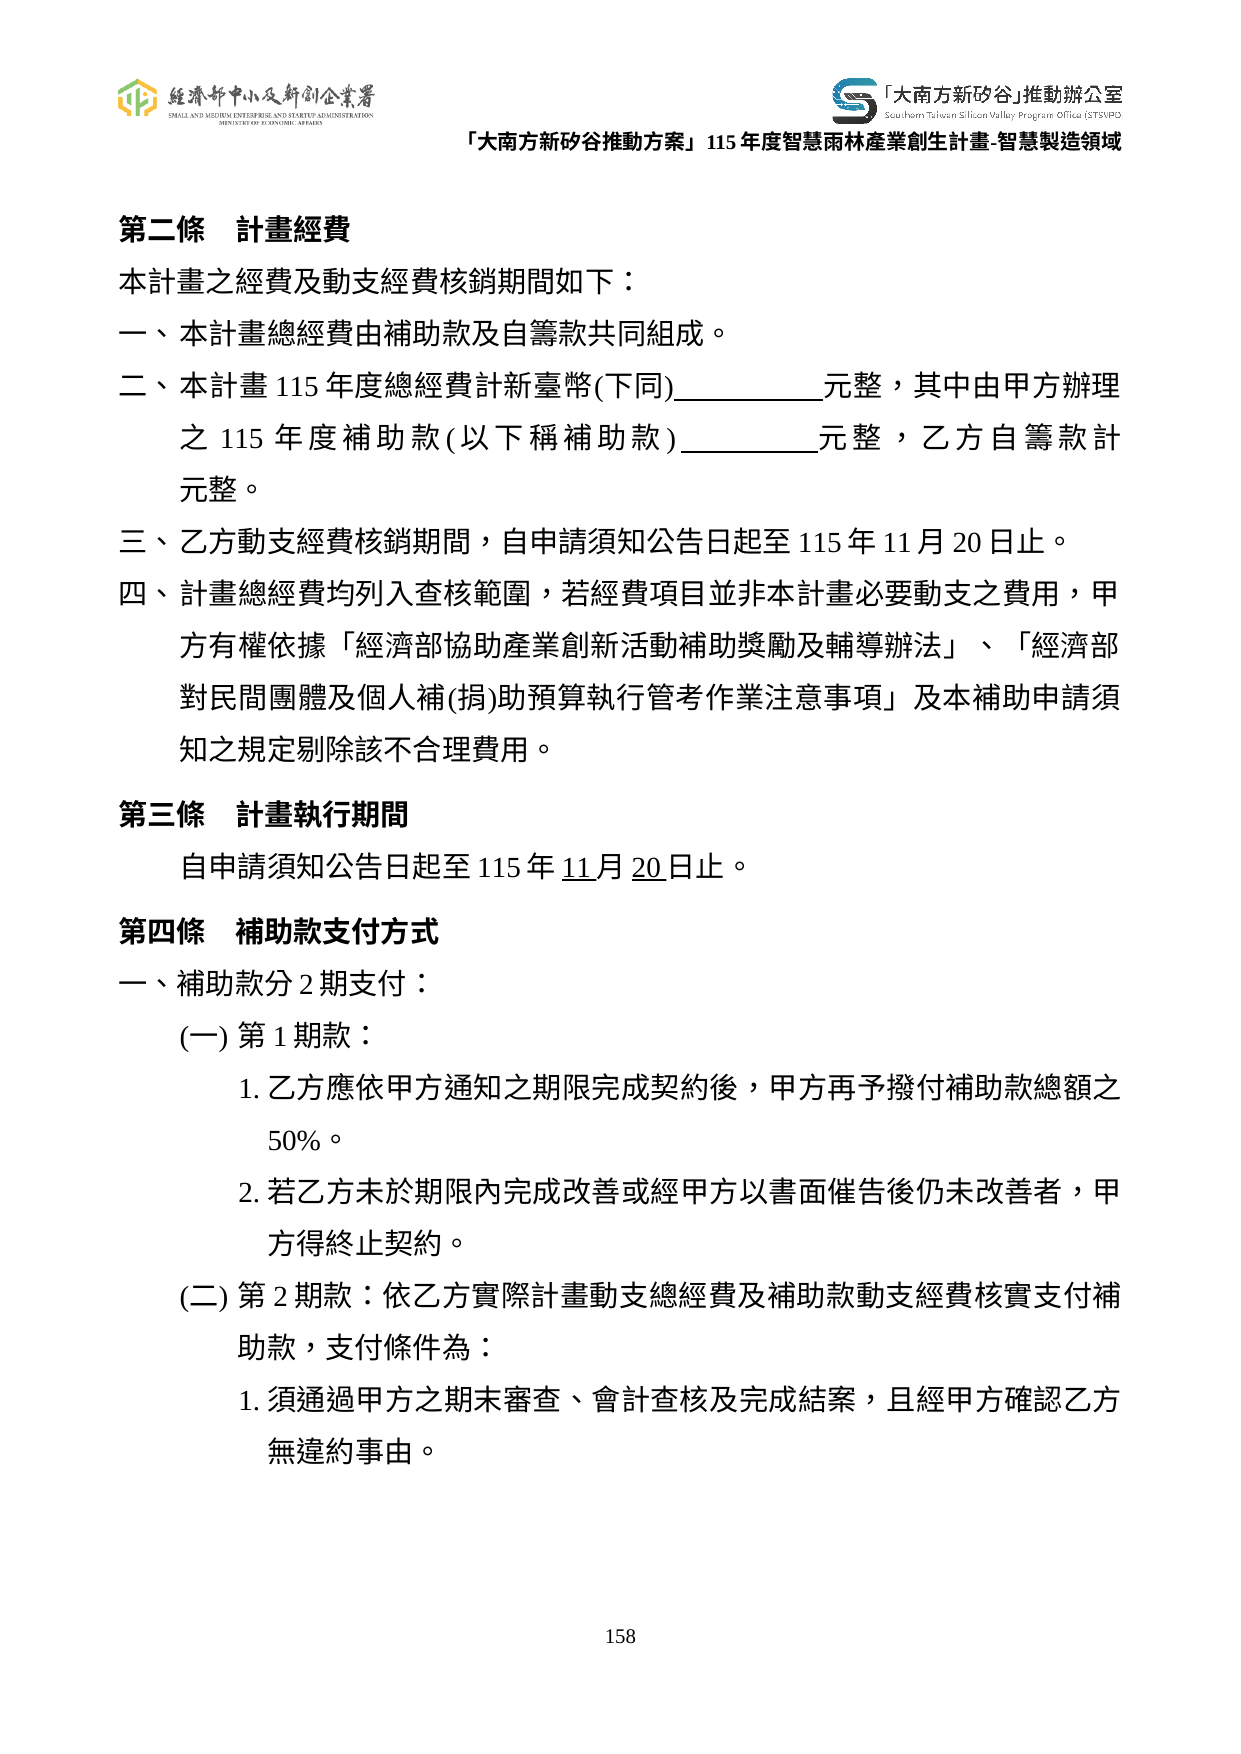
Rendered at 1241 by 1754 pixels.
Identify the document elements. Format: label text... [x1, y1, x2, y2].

text 本計畫之經費及動支經費核銷期間如下： [118, 250, 1122, 302]
text (二) 第2期款：依乙方實際計畫動支總經費及補助款動支經費核實支付補助款，支付條件為： [179, 1265, 1122, 1369]
text 第四條 補助款支付方式 [118, 900, 1122, 952]
text 1. 乙方應依甲方通知之期限完成契約後，甲方再予撥付補助款總額之50%。 [238, 1057, 1122, 1161]
text 2. 若乙方未於期限內完成改善或經甲方以書面催告後仍未改善者，甲方得終止契約。 [238, 1161, 1122, 1265]
text 一、補助款分2期支付： [118, 952, 1122, 1004]
text 四、 計畫總經費均列入查核範圍，若經費項目並非本計畫必要動支之費用，甲方有權依據「經濟部協助產業創新活動補助獎勵及輔導辦法」、「經濟部對民間團體及個人補(捐)助預算執行管考作業注意事項」及本補助申請須知之規定剔除該不合理費用。 [118, 563, 1122, 771]
text 1. 須通過甲方之期末審查、會計查核及完成結案，且經甲方確認乙方無違約事由。 [238, 1369, 1122, 1473]
text 三、 乙方動支經費核銷期間，自申請須知公告日起至115年11月20日止。 [118, 511, 1122, 563]
text 一、 本計畫總經費由補助款及自籌款共同組成。 [118, 302, 1122, 354]
text 二、 本計畫115年度總經費計新臺幣(下同) 元整，其中由甲方辦理之115年度補助款(以下稱補助款) 元整，乙方自籌款計 元整。 [118, 354, 1122, 511]
text 第二條 計畫經費 [118, 198, 1122, 250]
text 自申請須知公告日起至115年11月20日止。 [118, 836, 1122, 888]
text (一) 第1期款： [179, 1004, 1122, 1057]
text 第三條 計畫執行期間 [118, 784, 1122, 836]
